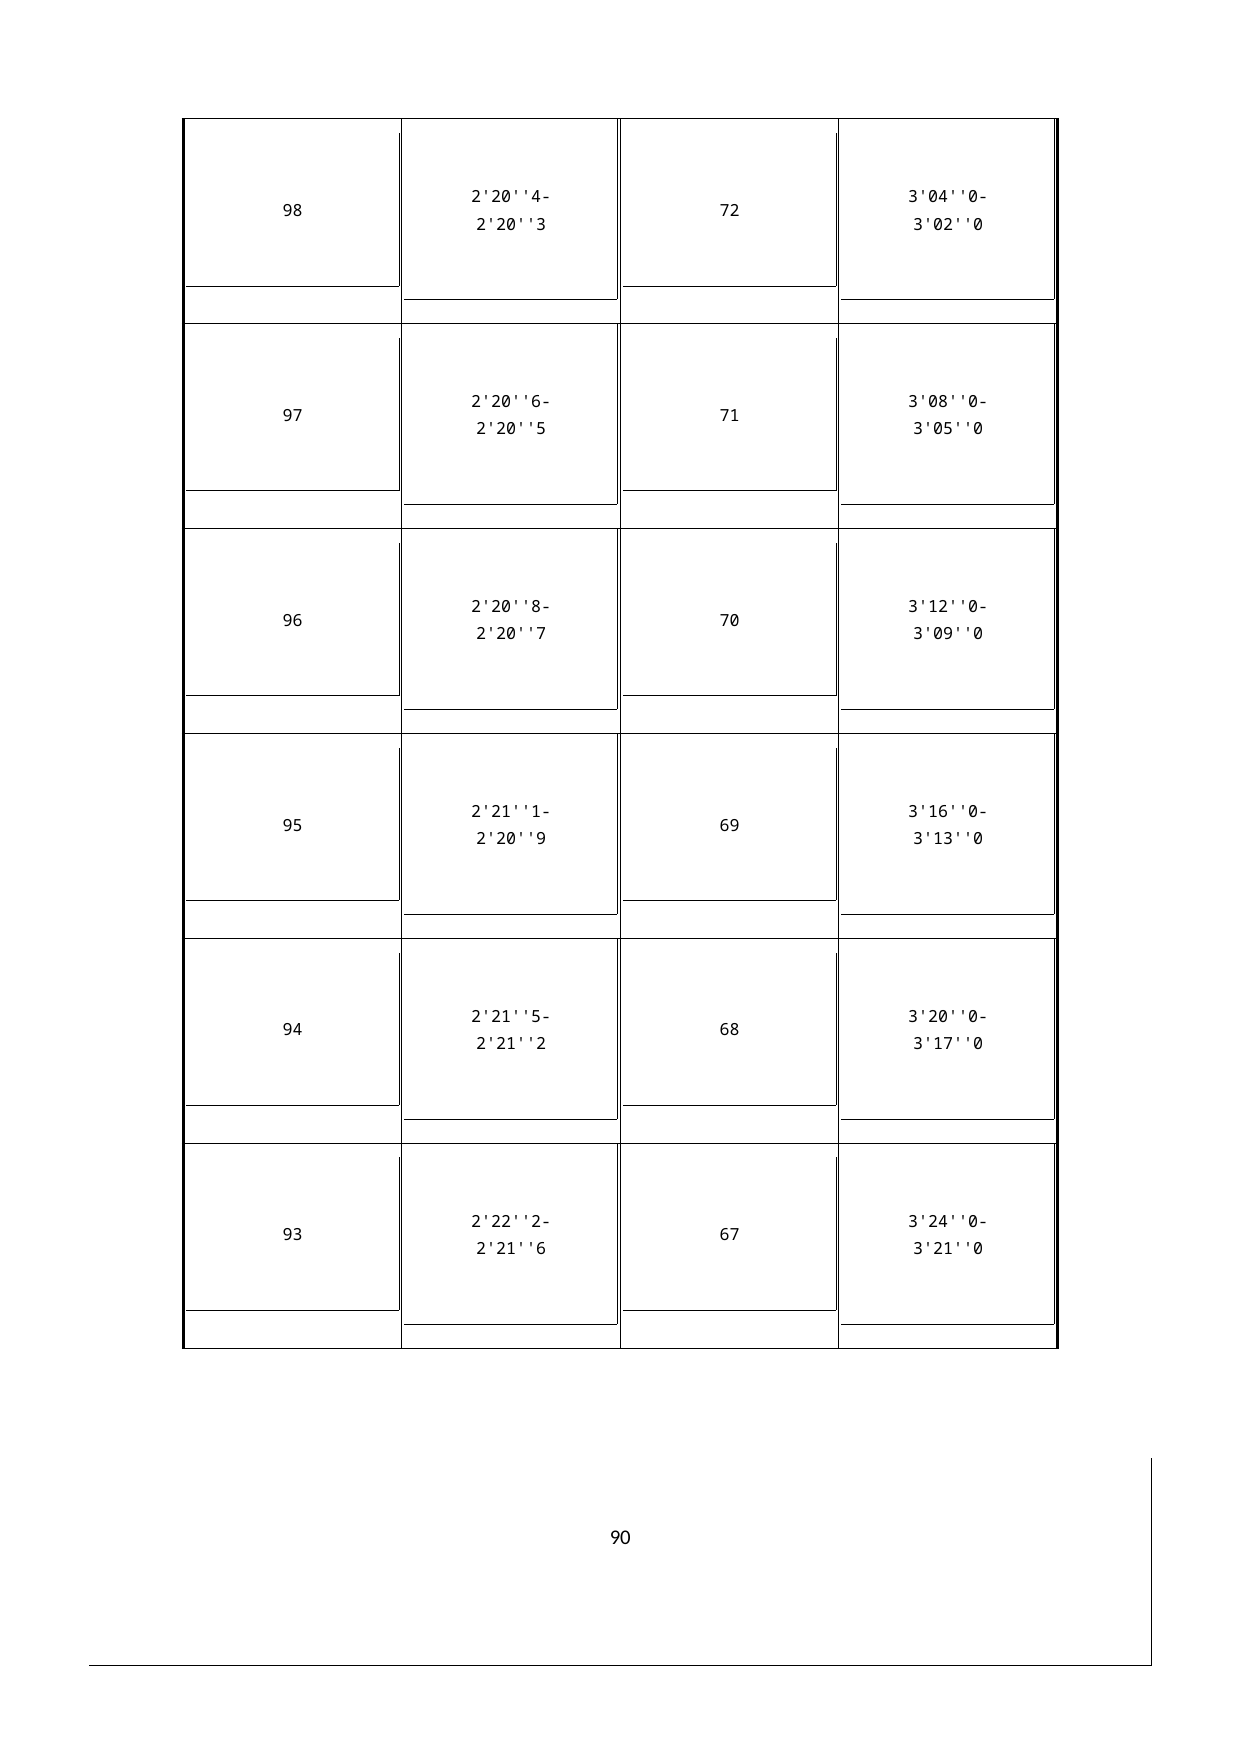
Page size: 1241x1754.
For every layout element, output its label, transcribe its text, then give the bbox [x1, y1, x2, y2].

table_cell 72 [621, 119, 838, 323]
table_cell 3'08''0-3'05''0 [839, 324, 1056, 528]
table_cell 2'21''5-2'21''2 [402, 939, 620, 1143]
table_cell 2'21''1-2'20''9 [402, 734, 620, 938]
table_cell 71 [621, 324, 838, 528]
table_cell 2'20''8-2'20''7 [402, 529, 620, 733]
table_cell 67 [621, 1144, 838, 1347]
table_cell 68 [621, 939, 838, 1143]
table_cell 2'22''2-2'21''6 [402, 1144, 620, 1347]
table_cell 2'20''6-2'20''5 [402, 324, 620, 528]
table_cell 97 [185, 324, 401, 528]
table_cell 98 [185, 119, 401, 323]
table_cell 3'20''0-3'17''0 [839, 939, 1056, 1143]
table_cell 93 [185, 1144, 401, 1347]
table_cell 3'16''0-3'13''0 [839, 734, 1056, 938]
table_cell 3'04''0-3'02''0 [839, 119, 1056, 323]
table_cell 3'12''0-3'09''0 [839, 529, 1056, 733]
table_cell 96 [185, 529, 401, 733]
table_cell 70 [621, 529, 838, 733]
table_cell 94 [185, 939, 401, 1143]
table_cell 69 [621, 734, 838, 938]
table_cell 95 [185, 734, 401, 938]
table_cell 3'24''0-3'21''0 [839, 1144, 1056, 1347]
table_cell 2'20''4-2'20''3 [402, 119, 620, 323]
